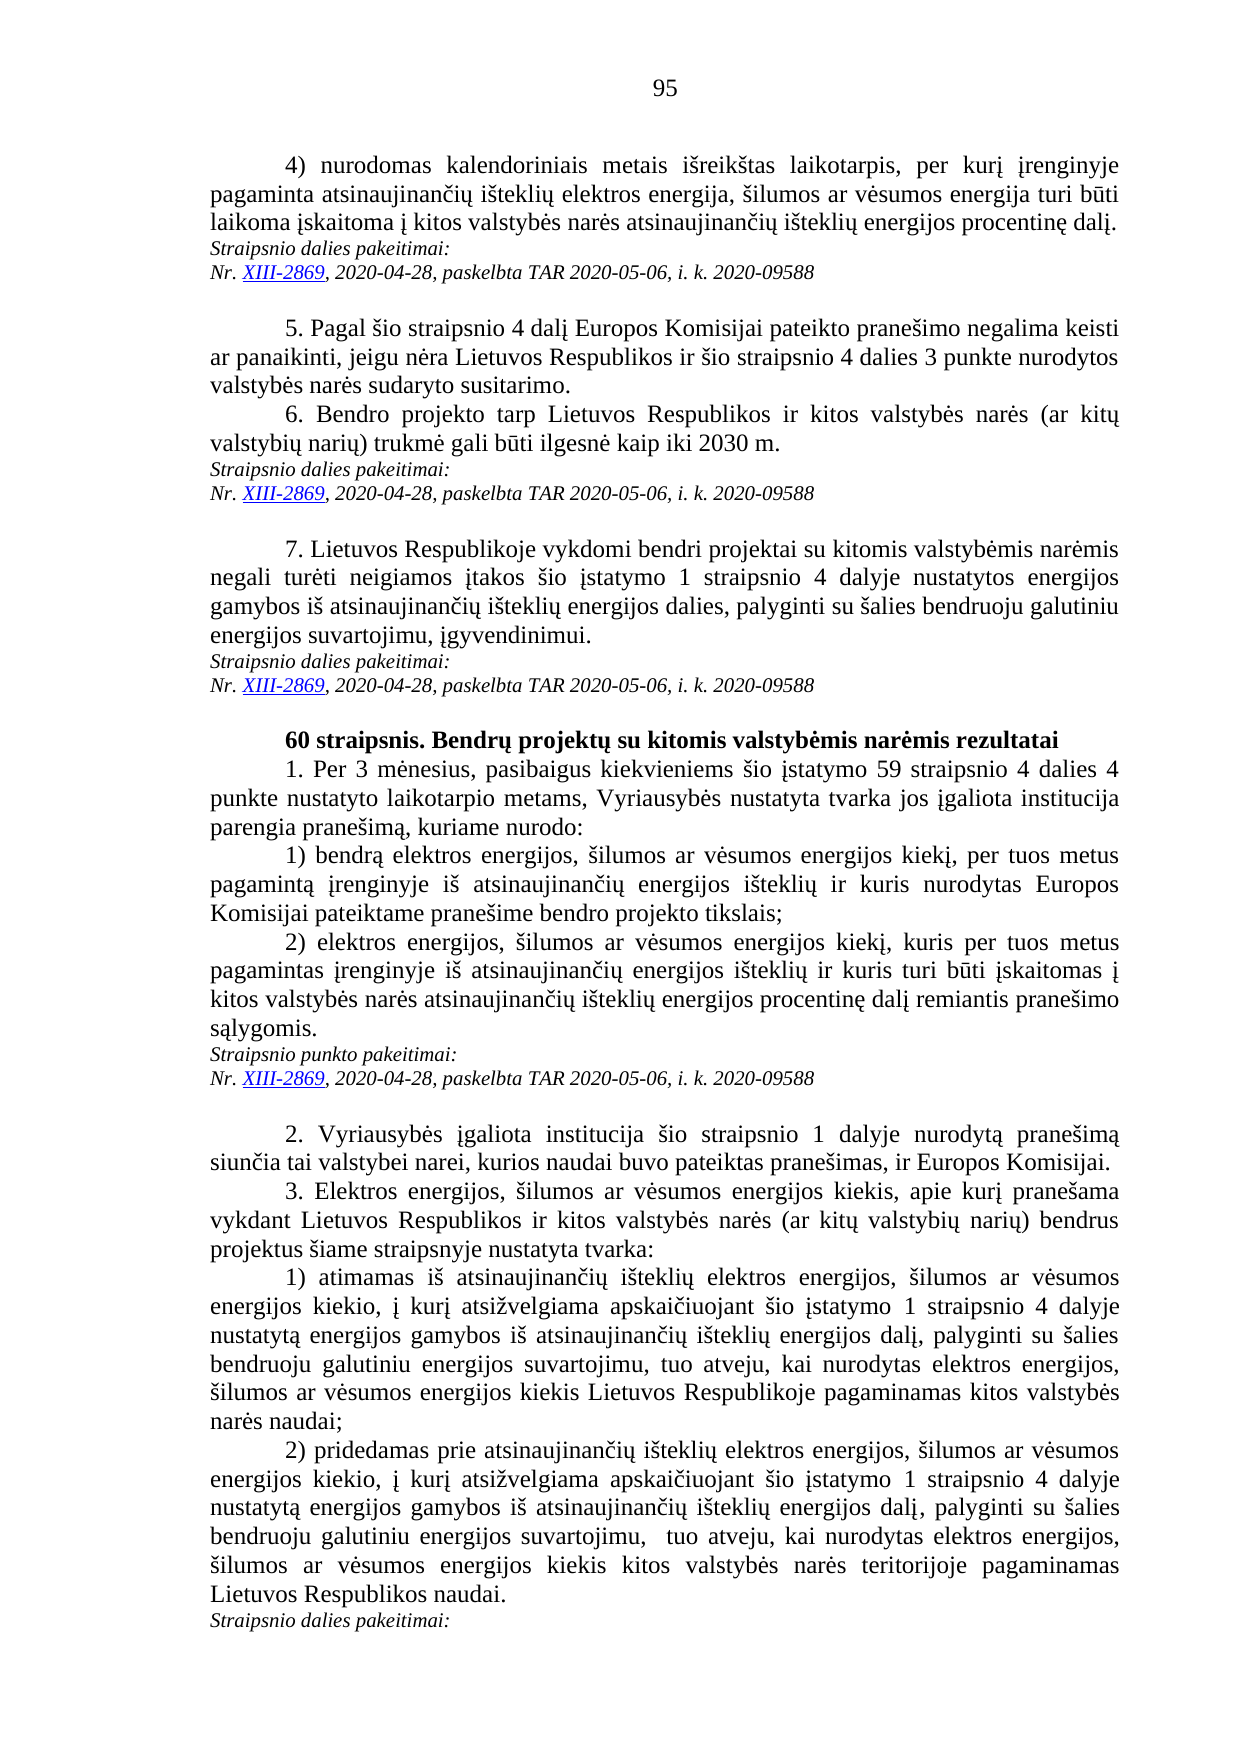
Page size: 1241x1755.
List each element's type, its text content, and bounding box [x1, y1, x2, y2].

text Straipsnio dalies pakeitimai: [210, 236, 1120, 260]
text 1. Per 3 mėnesius, pasibaigus kiekvieniems šio įstatymo 59 straipsnio 4 dalies 4 punkte nustatyto laikotarpio metams, Vyriausybės nustatyta tvarka jos įgaliota institucija parengia pranešimą, kuriame nurodo: [210, 754, 1120, 841]
text 5. Pagal šio straipsnio 4 dalį Europos Komisijai pateikto pranešimo negalima keisti ar panaikinti, jeigu nėra Lietuvos Respublikos ir šio straipsnio 4 dalies 3 punkte nurodytos valstybės narės sudaryto susitarimo. [210, 313, 1120, 399]
text 7. Lietuvos Respublikoje vykdomi bendri projektai su kitomis valstybėmis narėmis negali turėti neigiamos įtakos šio įstatymo 1 straipsnio 4 dalyje nustatytos energijos gamybos iš atsinaujinančių išteklių energijos dalies, palyginti su šalies bendruoju galutiniu energijos suvartojimu, įgyvendinimui. [210, 534, 1120, 649]
text 1) atimamas iš atsinaujinančių išteklių elektros energijos, šilumos ar vėsumos energijos kiekio, į kurį atsižvelgiama apskaičiuojant šio įstatymo 1 straipsnio 4 dalyje nustatytą energijos gamybos iš atsinaujinančių išteklių energijos dalį, palyginti su šalies bendruoju galutiniu energijos suvartojimu, tuo atveju, kai nurodytas elektros energijos, šilumos ar vėsumos energijos kiekis Lietuvos Respublikoje pagaminamas kitos valstybės narės naudai; [210, 1262, 1120, 1435]
text Straipsnio punkto pakeitimai: [210, 1042, 1120, 1066]
text 4) nurodomas kalendoriniais metais išreikštas laikotarpis, per kurį įrenginyje pagaminta atsinaujinančių išteklių elektros energija, šilumos ar vėsumos energija turi būti laikoma įskaitoma į kitos valstybės narės atsinaujinančių išteklių energijos procentinę dalį. [210, 150, 1120, 236]
text 6. Bendro projekto tarp Lietuvos Respublikos ir kitos valstybės narės (ar kitų valstybių narių) trukmė gali būti ilgesnė kaip iki 2030 m. [210, 399, 1120, 457]
text 2) elektros energijos, šilumos ar vėsumos energijos kiekį, kuris per tuos metus pagamintas įrenginyje iš atsinaujinančių energijos išteklių ir kuris turi būti įskaitomas į kitos valstybės narės atsinaujinančių išteklių energijos procentinę dalį remiantis pranešimo sąlygomis. [210, 927, 1120, 1042]
text 60 straipsnis. Bendrų projektų su kitomis valstybėmis narėmis rezultatai [210, 726, 1120, 754]
text 3. Elektros energijos, šilumos ar vėsumos energijos kiekis, apie kurį pranešama vykdant Lietuvos Respublikos ir kitos valstybės narės (ar kitų valstybių narių) bendrus projektus šiame straipsnyje nustatyta tvarka: [210, 1176, 1120, 1262]
text Straipsnio dalies pakeitimai: [210, 1607, 1120, 1632]
text Nr. XIII-2869, 2020-04-28, paskelbta TAR 2020-05-06, i. k. 2020-09588 [210, 673, 1120, 697]
text Straipsnio dalies pakeitimai: [210, 649, 1120, 673]
text 2. Vyriausybės įgaliota institucija šio straipsnio 1 dalyje nurodytą pranešimą siunčia tai valstybei narei, kurios naudai buvo pateiktas pranešimas, ir Europos Komisijai. [210, 1119, 1120, 1176]
text 1) bendrą elektros energijos, šilumos ar vėsumos energijos kiekį, per tuos metus pagamintą įrenginyje iš atsinaujinančių energijos išteklių ir kuris nurodytas Europos Komisijai pateiktame pranešime bendro projekto tikslais; [210, 841, 1120, 927]
text 2) pridedamas prie atsinaujinančių išteklių elektros energijos, šilumos ar vėsumos energijos kiekio, į kurį atsižvelgiama apskaičiuojant šio įstatymo 1 straipsnio 4 dalyje nustatytą energijos gamybos iš atsinaujinančių išteklių energijos dalį, palyginti su šalies bendruoju galutiniu energijos suvartojimu, tuo atveju, kai nurodytas elektros energijos, šilumos ar vėsumos energijos kiekis kitos valstybės narės teritorijoje pagaminamas Lietuvos Respublikos naudai. [210, 1435, 1120, 1607]
text Nr. XIII-2869, 2020-04-28, paskelbta TAR 2020-05-06, i. k. 2020-09588 [210, 1066, 1120, 1090]
text Straipsnio dalies pakeitimai: [210, 457, 1120, 481]
text Nr. XIII-2869, 2020-04-28, paskelbta TAR 2020-05-06, i. k. 2020-09588 [210, 260, 1120, 284]
text Nr. XIII-2869, 2020-04-28, paskelbta TAR 2020-05-06, i. k. 2020-09588 [210, 481, 1120, 505]
